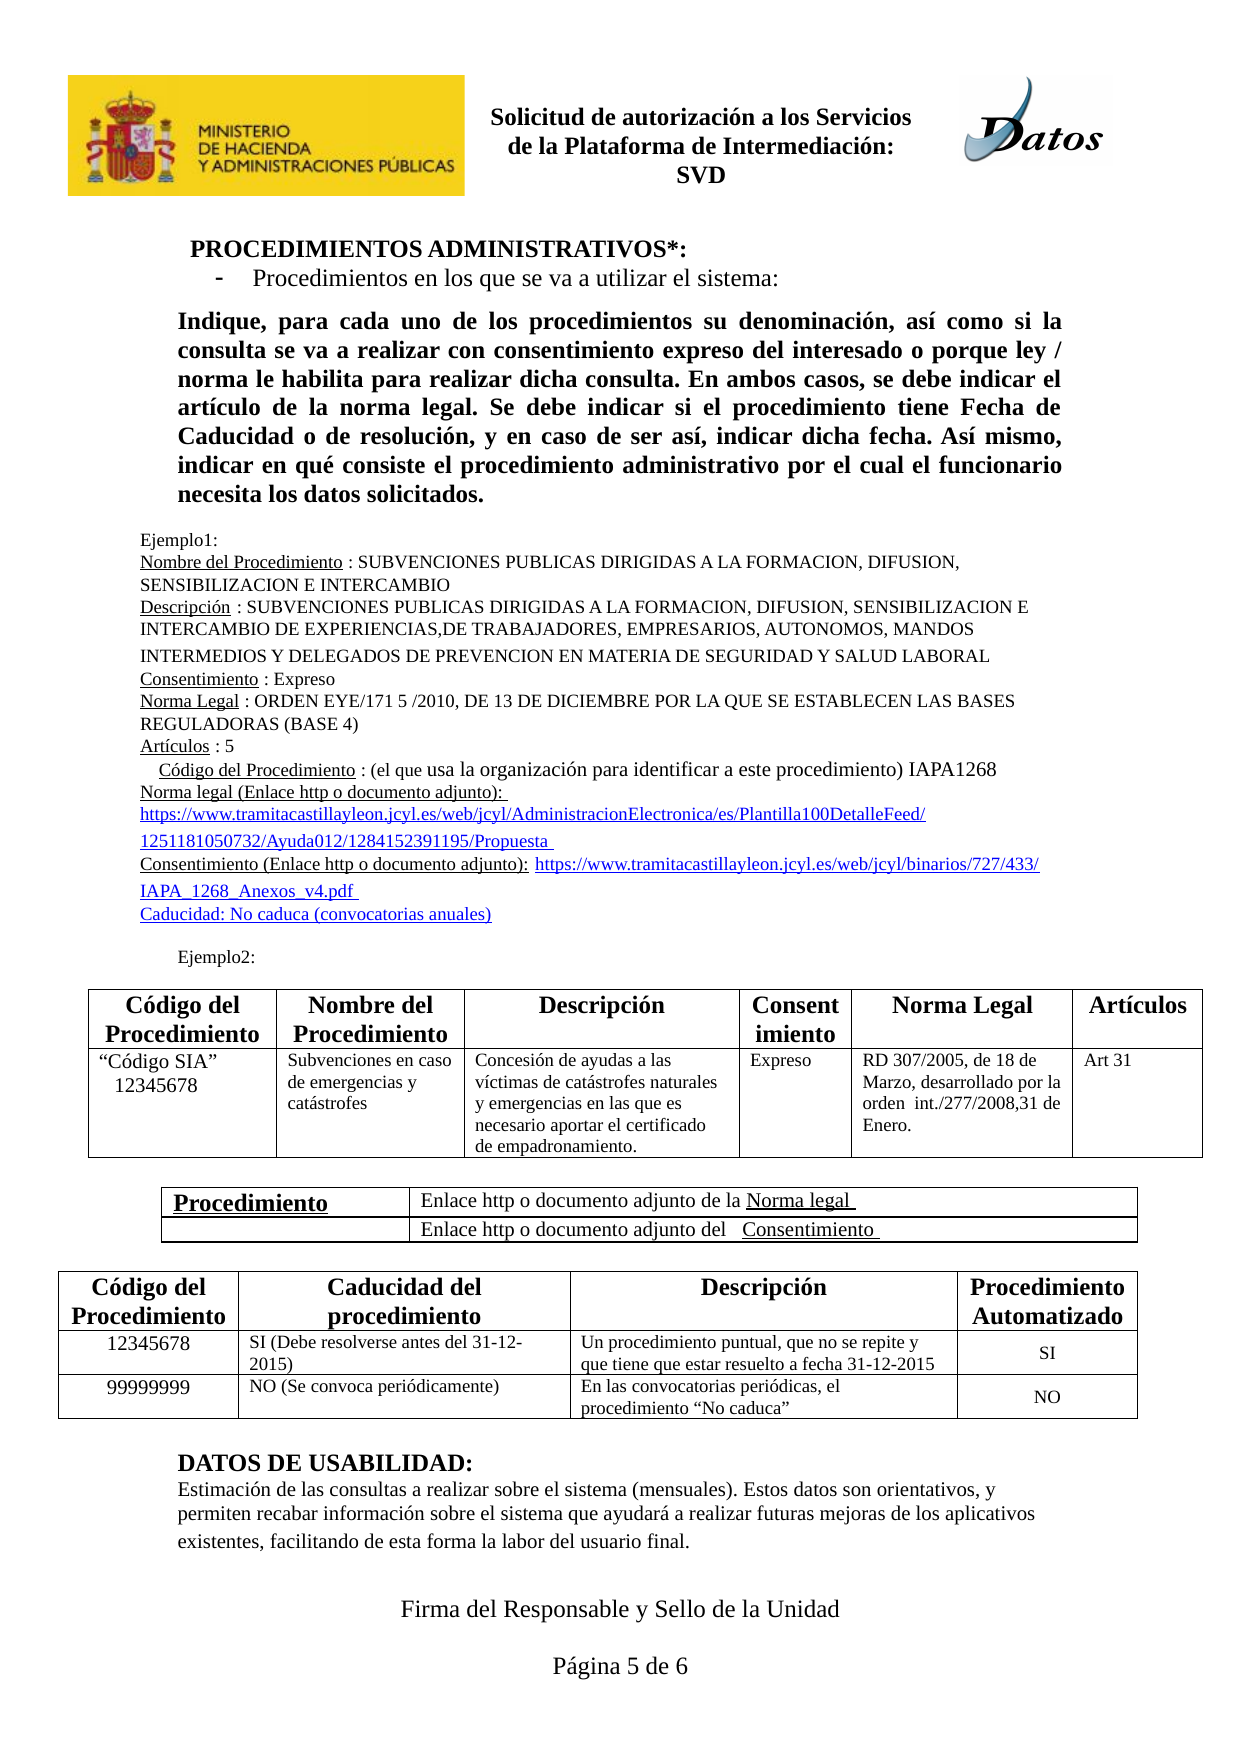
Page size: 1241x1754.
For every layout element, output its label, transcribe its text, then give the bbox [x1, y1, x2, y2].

text DATOS DE USABILIDAD: [177, 1448, 1063, 1477]
picture [67, 75, 465, 196]
text Descripción : SUBVENCIONES PUBLICAS DIRIGIDAS A LA FORMACION, DIFUSION, SENSIBILIZACION E INTERCAMBIO DE EXPERIENCIAS,DE TRABAJADORES, EMPRESARIOS, AUTONOMOS, MANDOS INTERMEDIOS Y DELEGADOS DE PREVENCION EN MATERIA DE SEGURIDAD Y SALUD LABORAL [140, 596, 1063, 668]
table_cell Subvenciones en caso de emergencias y catástrofes [277, 1049, 464, 1157]
table_cell SI (Debe resolverse antes del 31-12-2015) [239, 1331, 570, 1374]
text Nombre del Procedimiento : SUBVENCIONES PUBLICAS DIRIGIDAS A LA FORMACION, DIFUSION, SENSIBILIZACION E INTERCAMBIO [140, 551, 1063, 596]
text Ejemplo2: [177, 946, 1063, 968]
table_cell Un procedimiento puntual, que no se repite y que tiene que estar resuelto a fecha 31-12-2015 [571, 1331, 957, 1374]
text Indique, para cada uno de los procedimientos su denominación, así como si la consulta se va a realizar con consentimiento expreso del interesado o porque ley / norma le habilita para realizar dicha consulta. En ambos casos, se debe indicar el artículo de la norma legal. Se debe indicar si el procedimiento tiene Fecha de Caducidad o de resolución, y en caso de ser así, indicar dicha fecha. Así mismo, indicar en qué consiste el procedimiento administrativo por el cual el funcionario necesita los datos solicitados. [177, 306, 1063, 507]
text Ejemplo1: [140, 529, 1063, 551]
table_header Código del Procedimiento [89, 990, 276, 1048]
text Norma legal (Enlace http o documento adjunto): https://www.tramitacastillayleon.jcyl.es/web/jcyl/AdministracionElectronica/es/Plantilla100DetalleFeed/1251181050732/Ayuda012/1284152391195/Propuesta [140, 781, 1063, 853]
table_cell NO (Se convoca periódicamente) [239, 1375, 570, 1418]
text Artículos : 5 [140, 735, 1063, 757]
text Estimación de las consultas a realizar sobre el sistema (mensuales). Estos datos son orientativos, y permiten recabar información sobre el sistema que ayudará a realizar futuras mejoras de los aplicativos existentes, facilitando de esta forma la labor del usuario final. [177, 1477, 1063, 1553]
table_cell Art 31 [1073, 1049, 1202, 1157]
table_header Norma Legal [852, 990, 1072, 1048]
text Caducidad: No caduca (convocatorias anuales) [140, 903, 1063, 925]
picture [959, 75, 1113, 166]
text Consentimiento (Enlace http o documento adjunto): https://www.tramitacastillayleon.jcyl.es/web/jcyl/binarios/727/433/IAPA_1268_Anexos_v4.pdf [140, 853, 1063, 903]
table_cell Expreso [740, 1049, 851, 1157]
table_header Consentimiento [740, 990, 851, 1048]
table_cell Concesión de ayudas a las víctimas de catástrofes naturales y emergencias en las que es necesario aportar el certificado de empadronamiento. [465, 1049, 739, 1157]
table_header Procedimiento [162, 1188, 409, 1216]
table_header Código del Procedimiento [59, 1272, 238, 1330]
table_cell 12345678 [59, 1331, 238, 1374]
table_header Nombre del Procedimiento [277, 990, 464, 1048]
table_cell 99999999 [59, 1375, 238, 1418]
table_header Caducidad del procedimiento [239, 1272, 570, 1330]
table_header Descripción [465, 990, 739, 1048]
table_header Artículos [1073, 990, 1202, 1048]
table_cell NO [958, 1375, 1137, 1418]
table_header Descripción [571, 1272, 957, 1330]
table_cell RD 307/2005, de 18 de Marzo, desarrollado por la orden int./277/2008,31 de Enero. [852, 1049, 1072, 1157]
text Consentimiento : Expreso [140, 668, 1063, 690]
text PROCEDIMIENTOS ADMINISTRATIVOS*: [177, 234, 1063, 263]
table_cell SI [958, 1331, 1137, 1374]
text Norma Legal : ORDEN EYE/171 5 /2010, DE 13 DE DICIEMBRE POR LA QUE SE ESTABLECEN LAS BASES REGULADORAS (BASE 4) [140, 690, 1063, 735]
table_header Enlace http o documento adjunto de la Norma legal [410, 1188, 1137, 1216]
table_cell Enlace http o documento adjunto del Consentimiento [410, 1218, 1137, 1241]
table_header Procedimiento Automatizado [958, 1272, 1137, 1330]
text Código del Procedimiento : (el que usa la organización para identificar a este procedimiento) IAPA1268 [140, 757, 1063, 781]
table_cell “Código SIA” 12345678 [89, 1049, 276, 1157]
table_cell [162, 1218, 409, 1241]
list Procedimientos en los que se va a utilizar el sistema: [215, 263, 1063, 292]
table_cell En las convocatorias periódicas, el procedimiento “No caduca” [571, 1375, 957, 1418]
